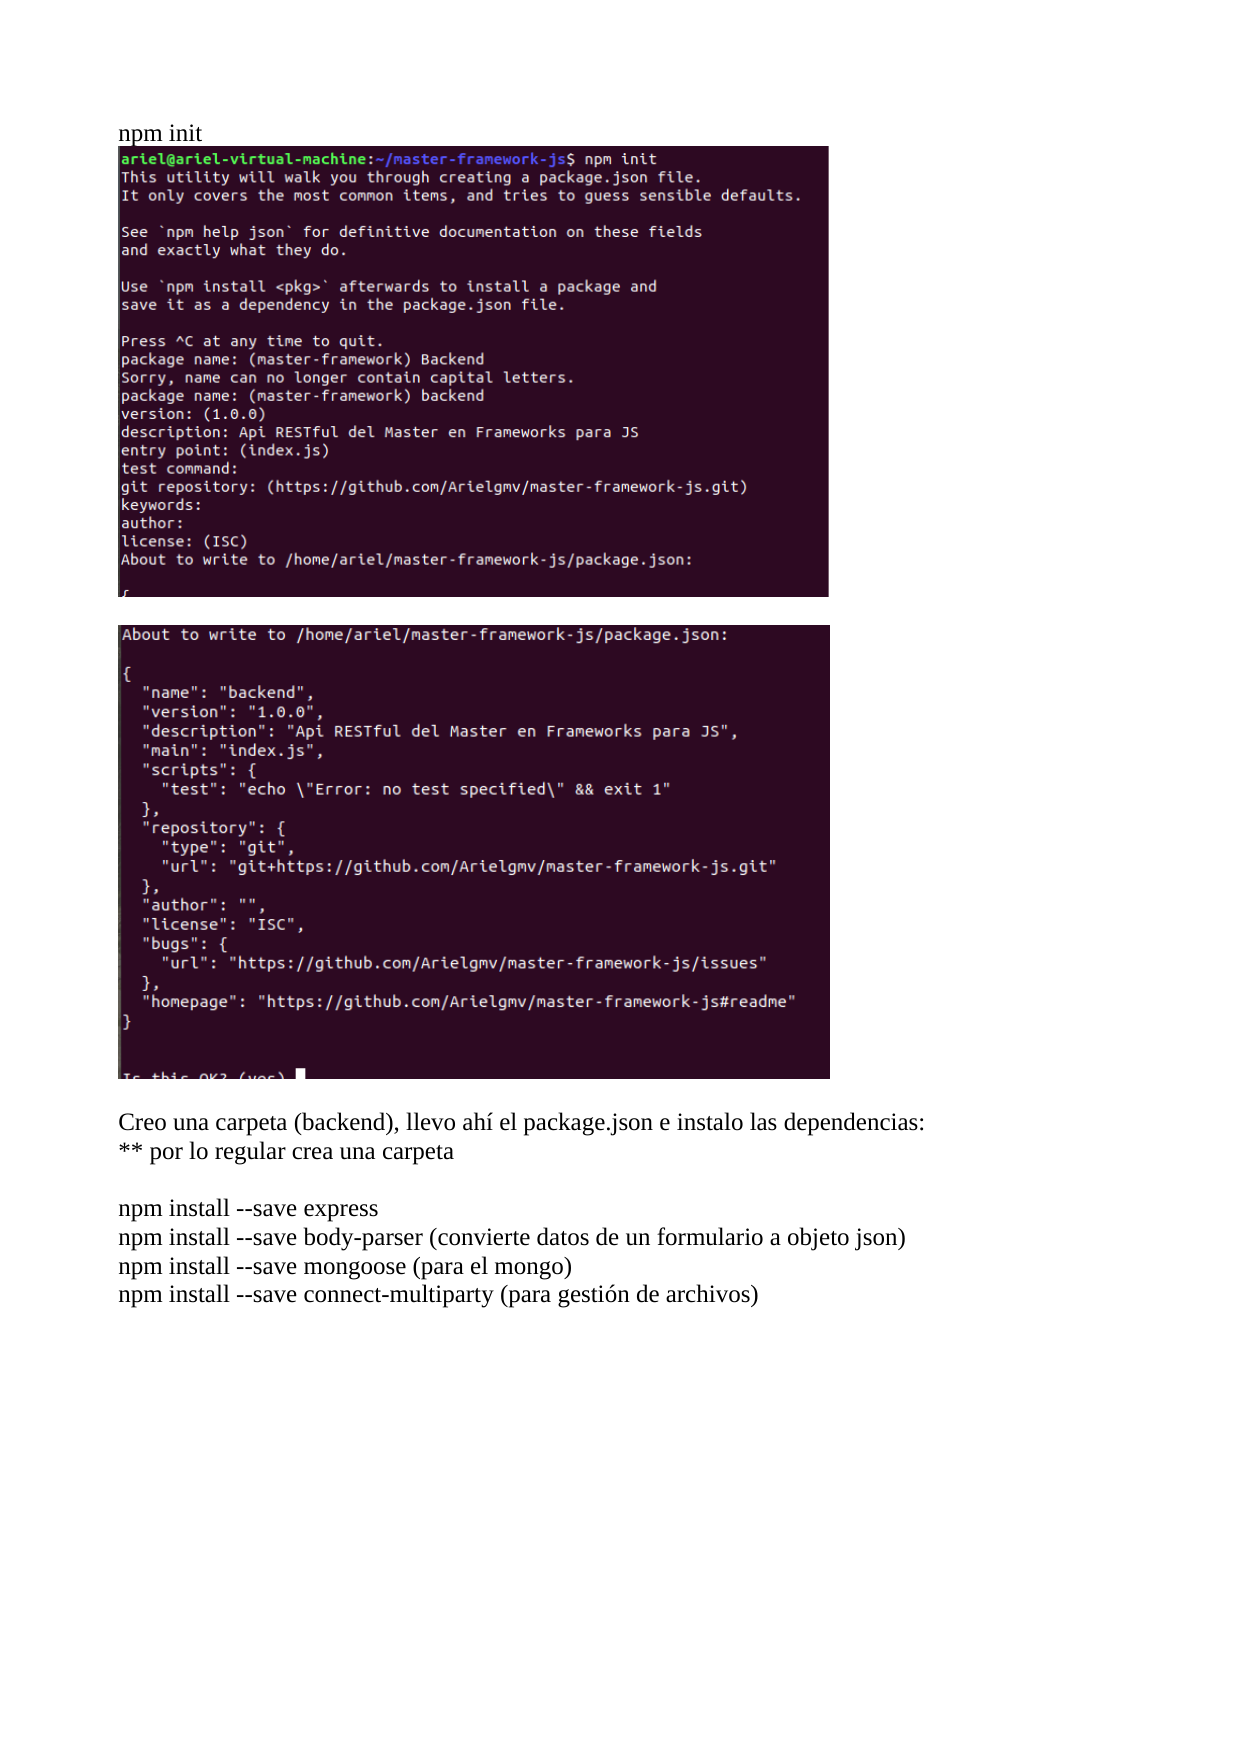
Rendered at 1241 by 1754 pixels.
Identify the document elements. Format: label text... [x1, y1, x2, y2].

text npm install --save body-parser (convierte datos de un formulario a objeto json) [118, 1222, 1122, 1251]
text npm install --save mongoose (para el mongo) [118, 1251, 1122, 1279]
picture [118, 625, 830, 1079]
text npm install --save connect-multiparty (para gestión de archivos) [118, 1279, 1122, 1308]
text Creo una carpeta (backend), llevo ahí el package.json e instalo las dependencias: [118, 1107, 1122, 1136]
text npm install --save express [118, 1193, 1122, 1222]
text npm init [118, 118, 1122, 147]
text ** por lo regular crea una carpeta [118, 1136, 1122, 1164]
picture [118, 146, 829, 597]
